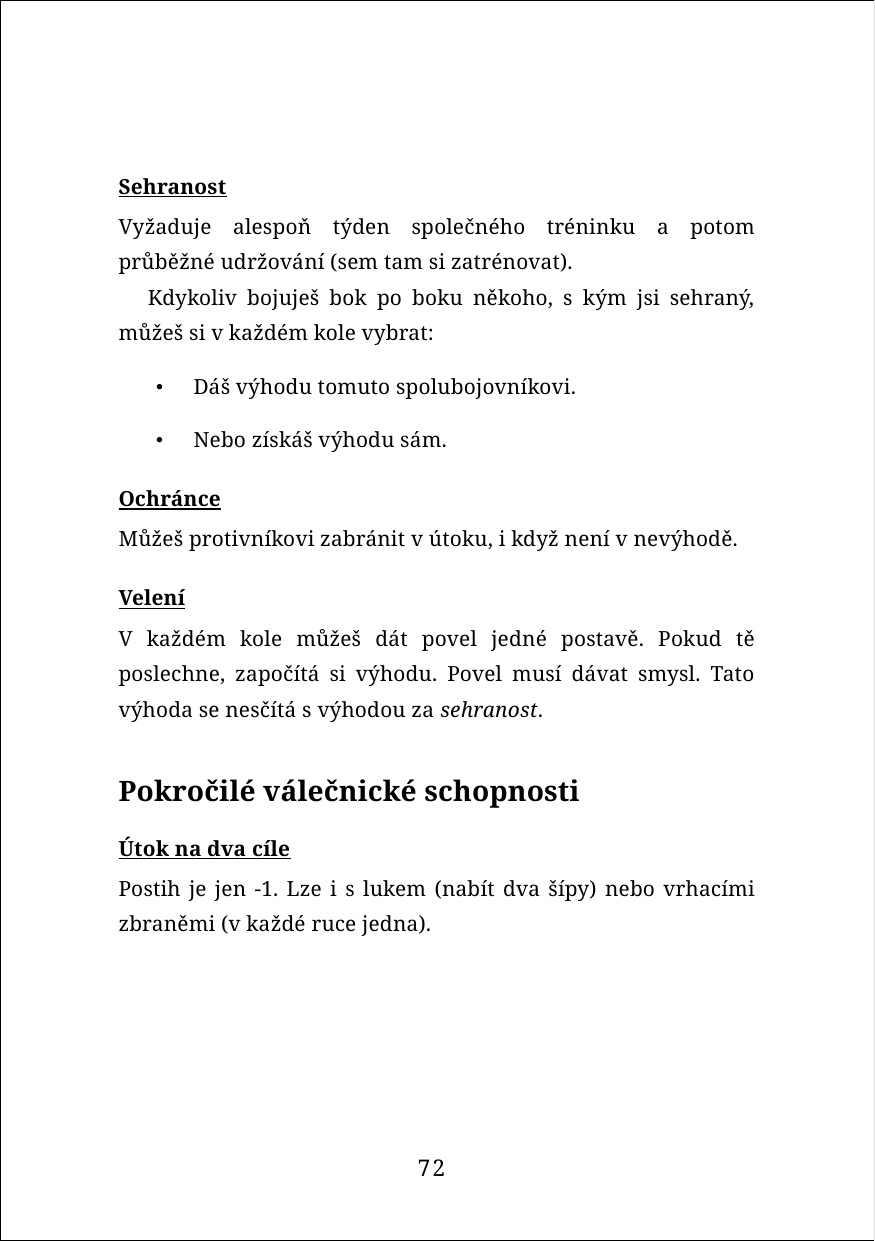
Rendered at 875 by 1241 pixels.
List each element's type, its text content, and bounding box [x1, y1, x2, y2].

subtitle Pokročilé válečnické schopnosti [118, 772, 756, 810]
text Postih je jen -1. Lze i s lukem (nabít dva šípy) nebo vrhacími zbraněmi (v každé ruce jedna). [118, 874, 756, 938]
subtitle Útok na dva cíle [118, 834, 756, 862]
list Dáš výhodu tomuto spolubojovníkovi. [156, 372, 756, 400]
subtitle Sehranost [118, 172, 756, 200]
text V každém kole můžeš dát povel jedné postavě. Pokud tě poslechne, započítá si výhodu. Povel musí dávat smysl. Tato výhoda se nesčítá s výhodou za sehranost. [118, 624, 756, 723]
subtitle Ochránce [118, 484, 756, 513]
subtitle Velení [118, 583, 756, 612]
list Nebo získáš výhodu sám. [156, 425, 756, 453]
text Vyžaduje alespoň týden společného tréninku a potom průběžné udržování (sem tam si zatrénovat). Kdykoliv bojuješ bok po boku někoho, s kým jsi sehraný, můžeš si v každém kole vybrat: [118, 212, 756, 347]
text Můžeš protivníkovi zabránit v útoku, i když není v nevýhodě. [118, 524, 756, 553]
